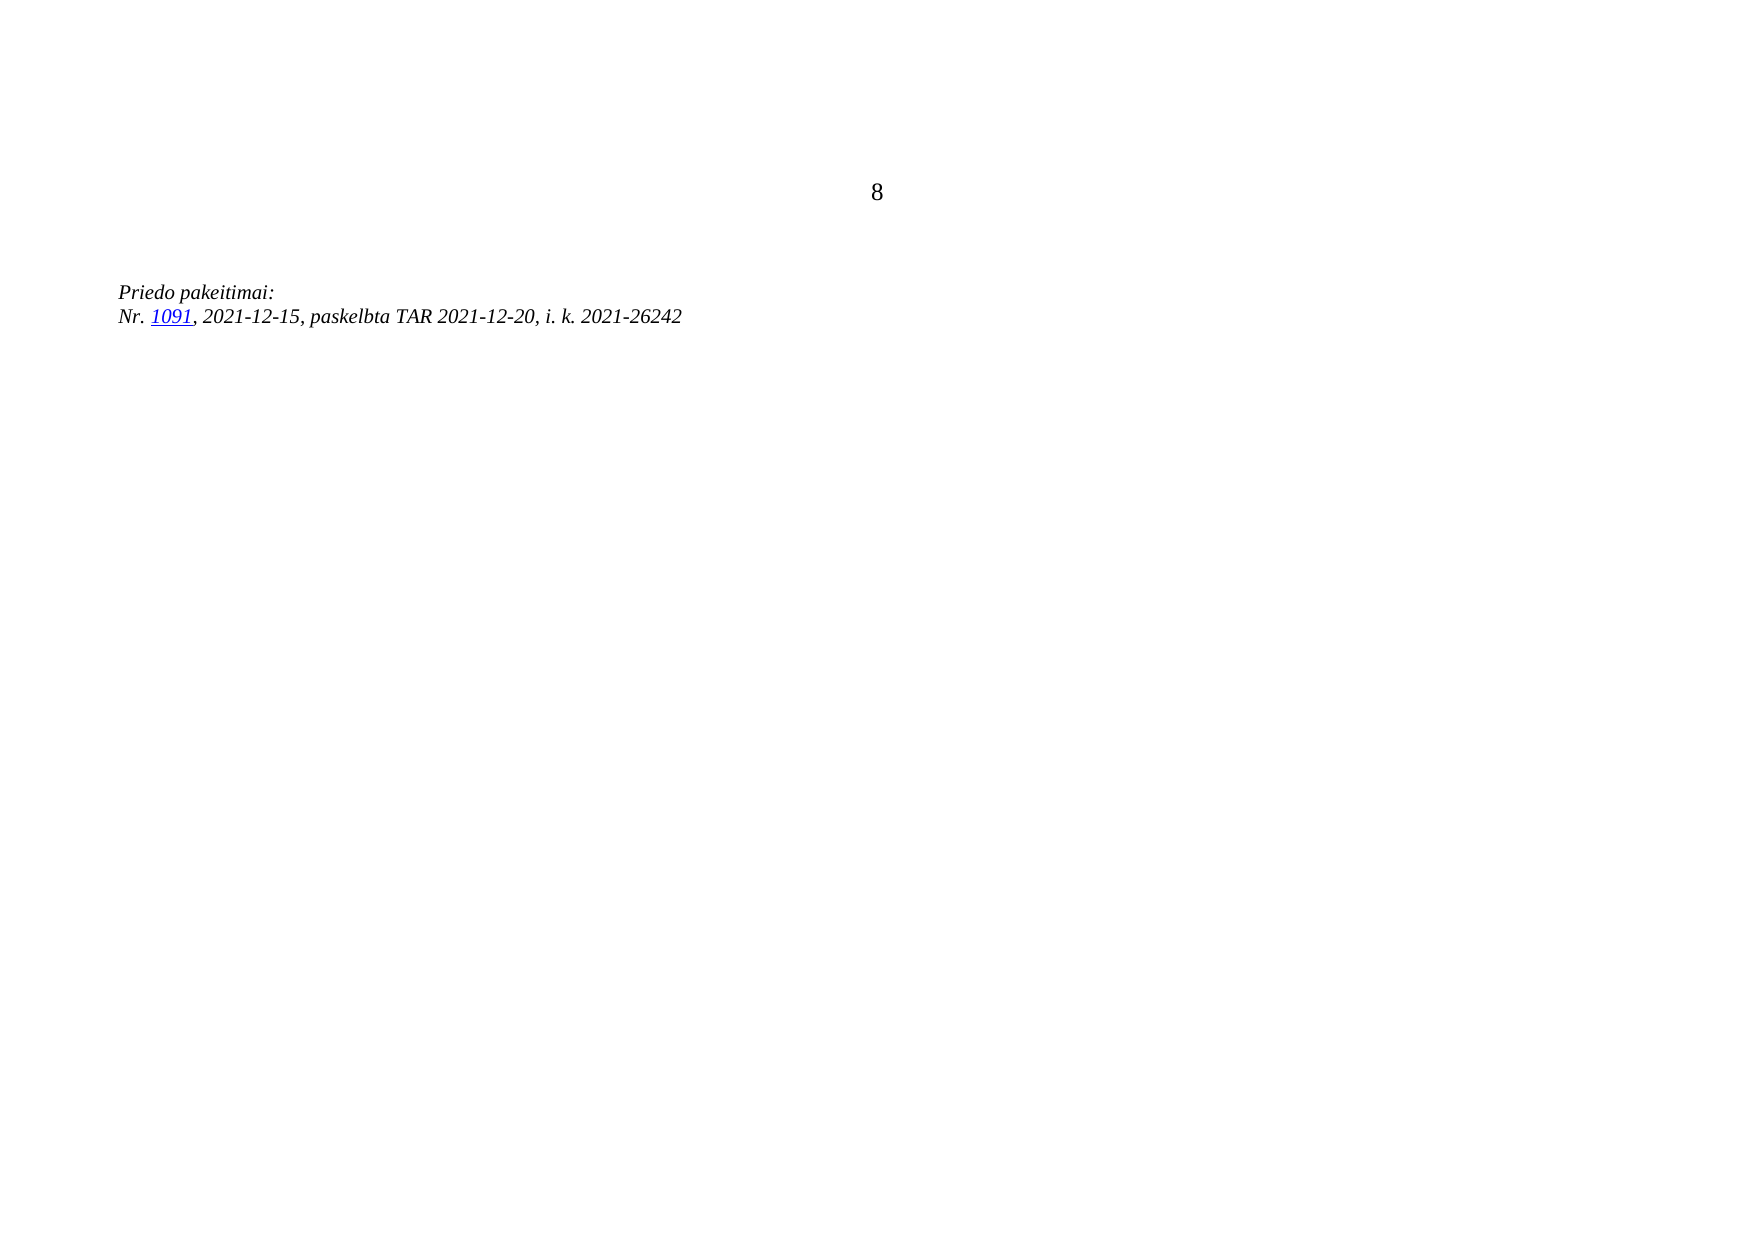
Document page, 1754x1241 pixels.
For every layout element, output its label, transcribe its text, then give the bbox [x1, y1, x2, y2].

text Nr. 1091, 2021-12-15, paskelbta TAR 2021-12-20, i. k. 2021-26242 [118, 304, 1636, 328]
text Priedo pakeitimai: [118, 280, 1636, 304]
